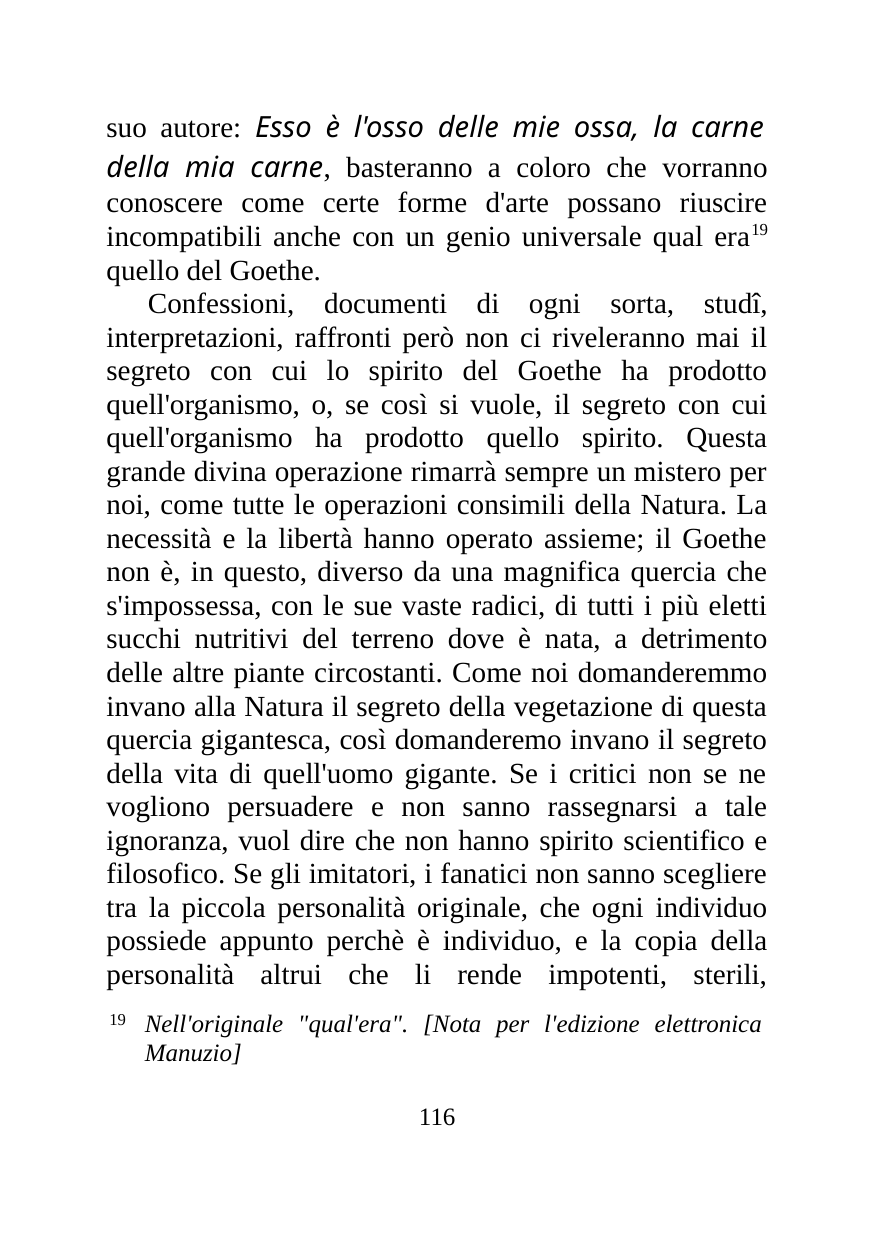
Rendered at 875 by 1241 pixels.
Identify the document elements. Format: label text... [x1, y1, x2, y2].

text Confessioni, documenti di ogni sorta, studî, interpretazioni, raffronti però non ci riveleranno mai il segreto con cui lo spirito del Goethe ha prodotto quell'organismo, o, se così si vuole, il segreto con cui quell'organismo ha prodotto quello spirito. Questa grande divina operazione rimarrà sempre un mistero per noi, come tutte le operazioni consimili della Natura. La necessità e la libertà hanno operato assieme; il Goethe non è, in questo, diverso da una magnifica quercia che s'impossessa, con le sue vaste radici, di tutti i più eletti succhi nutritivi del terreno dove è nata, a detrimento delle altre piante circostanti. Come noi domanderemmo invano alla Natura il segreto della vegetazione di questa quercia gigantesca, così domanderemo invano il segreto della vita di quell'uomo gigante. Se i critici non se ne vogliono persuadere e non sanno rassegnarsi a tale ignoranza, vuol dire che non hanno spirito scientifico e filosofico. Se gli imitatori, i fanatici non sanno scegliere tra la piccola personalità originale, che ogni individuo possiede appunto perchè è individuo, e la copia della personalità altrui che li rende impotenti, sterili, [106, 286, 768, 991]
text Nell'originale "qual'era". [Nota per l'edizione elettronica Manuzio] [106, 1007, 768, 1070]
text suo autore: Esso è l'osso delle mie ossa, la carne della mia carne, basteranno a coloro che vorranno conoscere come certe forme d'arte possano riuscire incompatibili anche con un genio universale qual era quello del Goethe. [106, 106, 768, 286]
